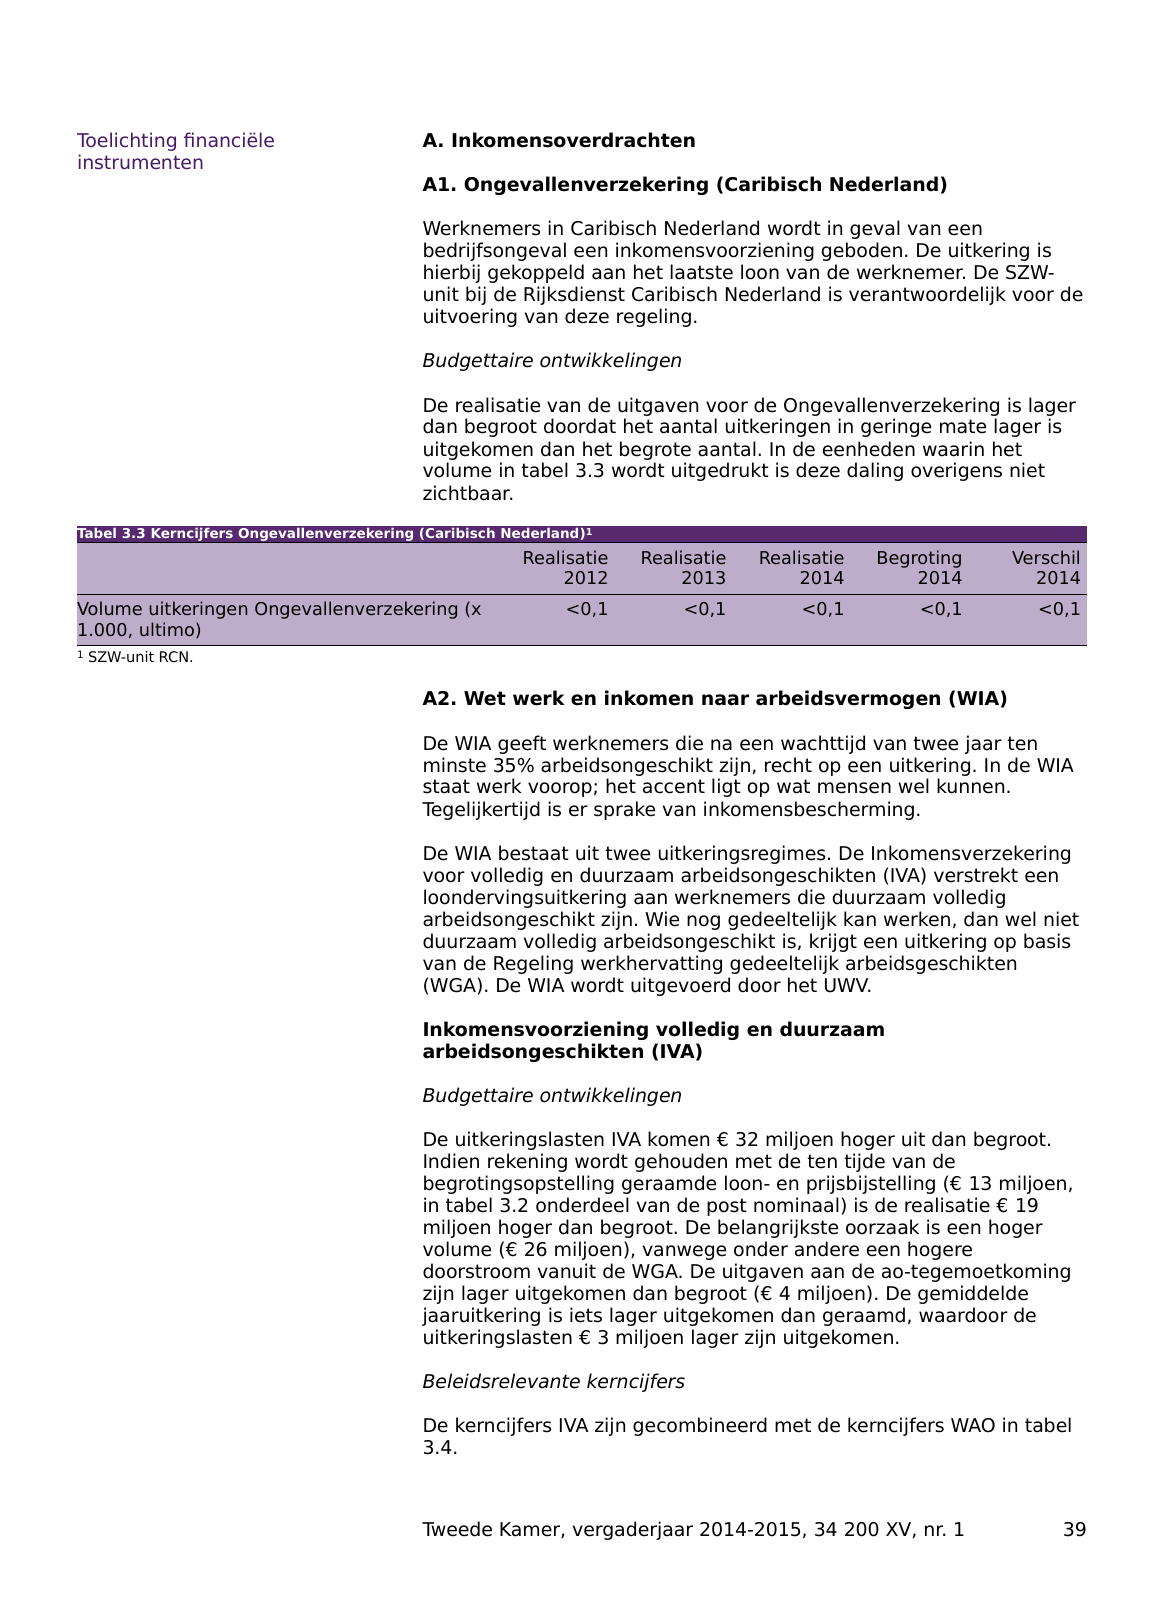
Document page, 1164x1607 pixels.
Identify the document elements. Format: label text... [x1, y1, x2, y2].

text De realisatie van de uitgaven voor de Ongevallenverzekering is lager dan begroot doordat het aantal uitkeringen in geringe mate lager is uitgekomen dan het begrote aantal. In de eenheden waarin het volume in tabel 3.3 wordt uitgedrukt is deze daling overigens niet zichtbaar. [422, 394, 1087, 504]
table_cell <0,1 [969, 595, 1087, 645]
table_cell Realisatie 2012 [496, 543, 614, 594]
subtitle A. Inkomensoverdrachten [422, 130, 1087, 152]
text Werknemers in Caribisch Nederland wordt in geval van een bedrijfsongeval een inkomensvoorziening geboden. De uitkering is hierbij gekoppeld aan het laatste loon van de werknemer. De SZW-unit bij de Rijksdienst Caribisch Nederland is verantwoordelijk voor de uitvoering van deze regeling. [422, 218, 1087, 328]
text Toelichting financiële instrumenten [77, 130, 399, 174]
text De kerncijfers IVA zijn gecombineerd met de kerncijfers WAO in tabel 3.4. [422, 1415, 1087, 1459]
subtitle Budgettaire ontwikkelingen [422, 350, 1087, 372]
table_cell Verschil 2014 [969, 543, 1087, 594]
table_header Tabel 3.3 Kerncijfers Ongevallenverzekering (Caribisch Nederland)1 [77, 526, 1087, 542]
subtitle A2. Wet werk en inkomen naar arbeidsvermogen (WIA) [422, 688, 1087, 710]
table_cell <0,1 [614, 595, 732, 645]
table_cell [77, 543, 496, 594]
table_cell Realisatie 2014 [732, 543, 850, 594]
subtitle Budgettaire ontwikkelingen [422, 1085, 1087, 1107]
subtitle Beleidsrelevante kerncijfers [422, 1371, 1087, 1393]
table_cell Volume uitkeringen Ongevallenverzekering (x 1.000, ultimo) [77, 595, 496, 645]
table_cell 1 SZW-unit RCN. [77, 646, 1087, 666]
text De WIA geeft werknemers die na een wachttijd van twee jaar ten minste 35% arbeidsongeschikt zijn, recht op een uitkering. In de WIA staat werk voorop; het accent ligt op wat mensen wel kunnen. Tegelijkertijd is er sprake van inkomensbescherming. [422, 732, 1087, 820]
text De WIA bestaat uit twee uitkeringsregimes. De Inkomensverzekering voor volledig en duurzaam arbeidsongeschikten (IVA) verstrekt een loondervingsuitkering aan werknemers die duurzaam volledig arbeidsongeschikt zijn. Wie nog gedeeltelijk kan werken, dan wel niet duurzaam volledig arbeidsongeschikt is, krijgt een uitkering op basis van de Regeling werkhervatting gedeeltelijk arbeidsgeschikten (WGA). De WIA wordt uitgevoerd door het UWV. [422, 843, 1087, 996]
subtitle Inkomensvoorziening volledig en duurzaam arbeidsongeschikten (IVA) [422, 1019, 1087, 1063]
table_cell <0,1 [850, 595, 968, 645]
subtitle A1. Ongevallenverzekering (Caribisch Nederland) [422, 174, 1087, 196]
table_cell <0,1 [732, 595, 850, 645]
table_cell <0,1 [496, 595, 614, 645]
table_cell Realisatie 2013 [614, 543, 732, 594]
table_cell Begroting 2014 [850, 543, 968, 594]
text De uitkeringslasten IVA komen € 32 miljoen hoger uit dan begroot. Indien rekening wordt gehouden met de ten tijde van de begrotingsopstelling geraamde loon- en prijsbijstelling (€ 13 miljoen, in tabel 3.2 onderdeel van de post nominaal) is de realisatie € 19 miljoen hoger dan begroot. De belangrijkste oorzaak is een hoger volume (€ 26 miljoen), vanwege onder andere een hogere doorstroom vanuit de WGA. De uitgaven aan de ao-tegemoetkoming zijn lager uitgekomen dan begroot (€ 4 miljoen). De gemiddelde jaaruitkering is iets lager uitgekomen dan geraamd, waardoor de uitkeringslasten € 3 miljoen lager zijn uitgekomen. [422, 1129, 1087, 1349]
